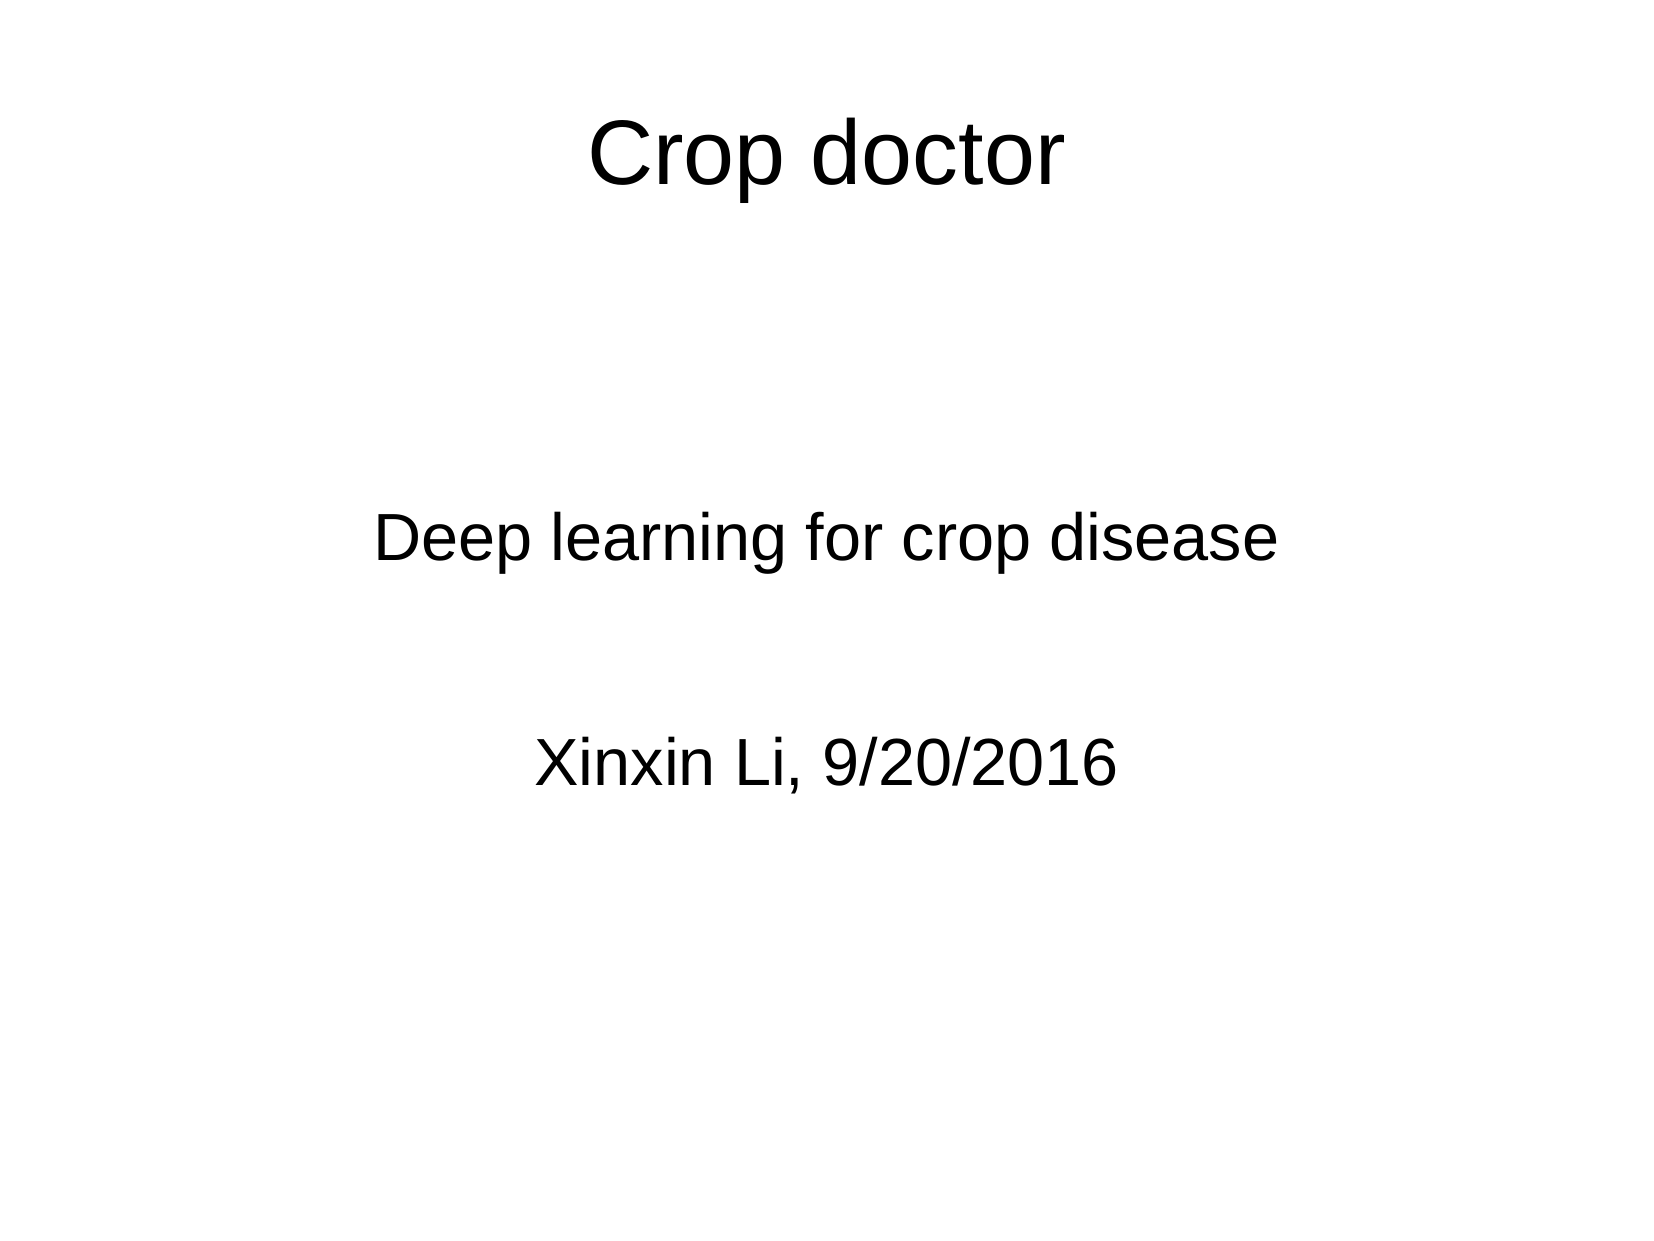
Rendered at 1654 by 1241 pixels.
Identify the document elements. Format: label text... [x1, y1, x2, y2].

subtitle Deep learning for crop disease Xinxin Li, 9/20/2016 [82, 290, 1571, 1010]
title Crop doctor [82, 49, 1571, 257]
